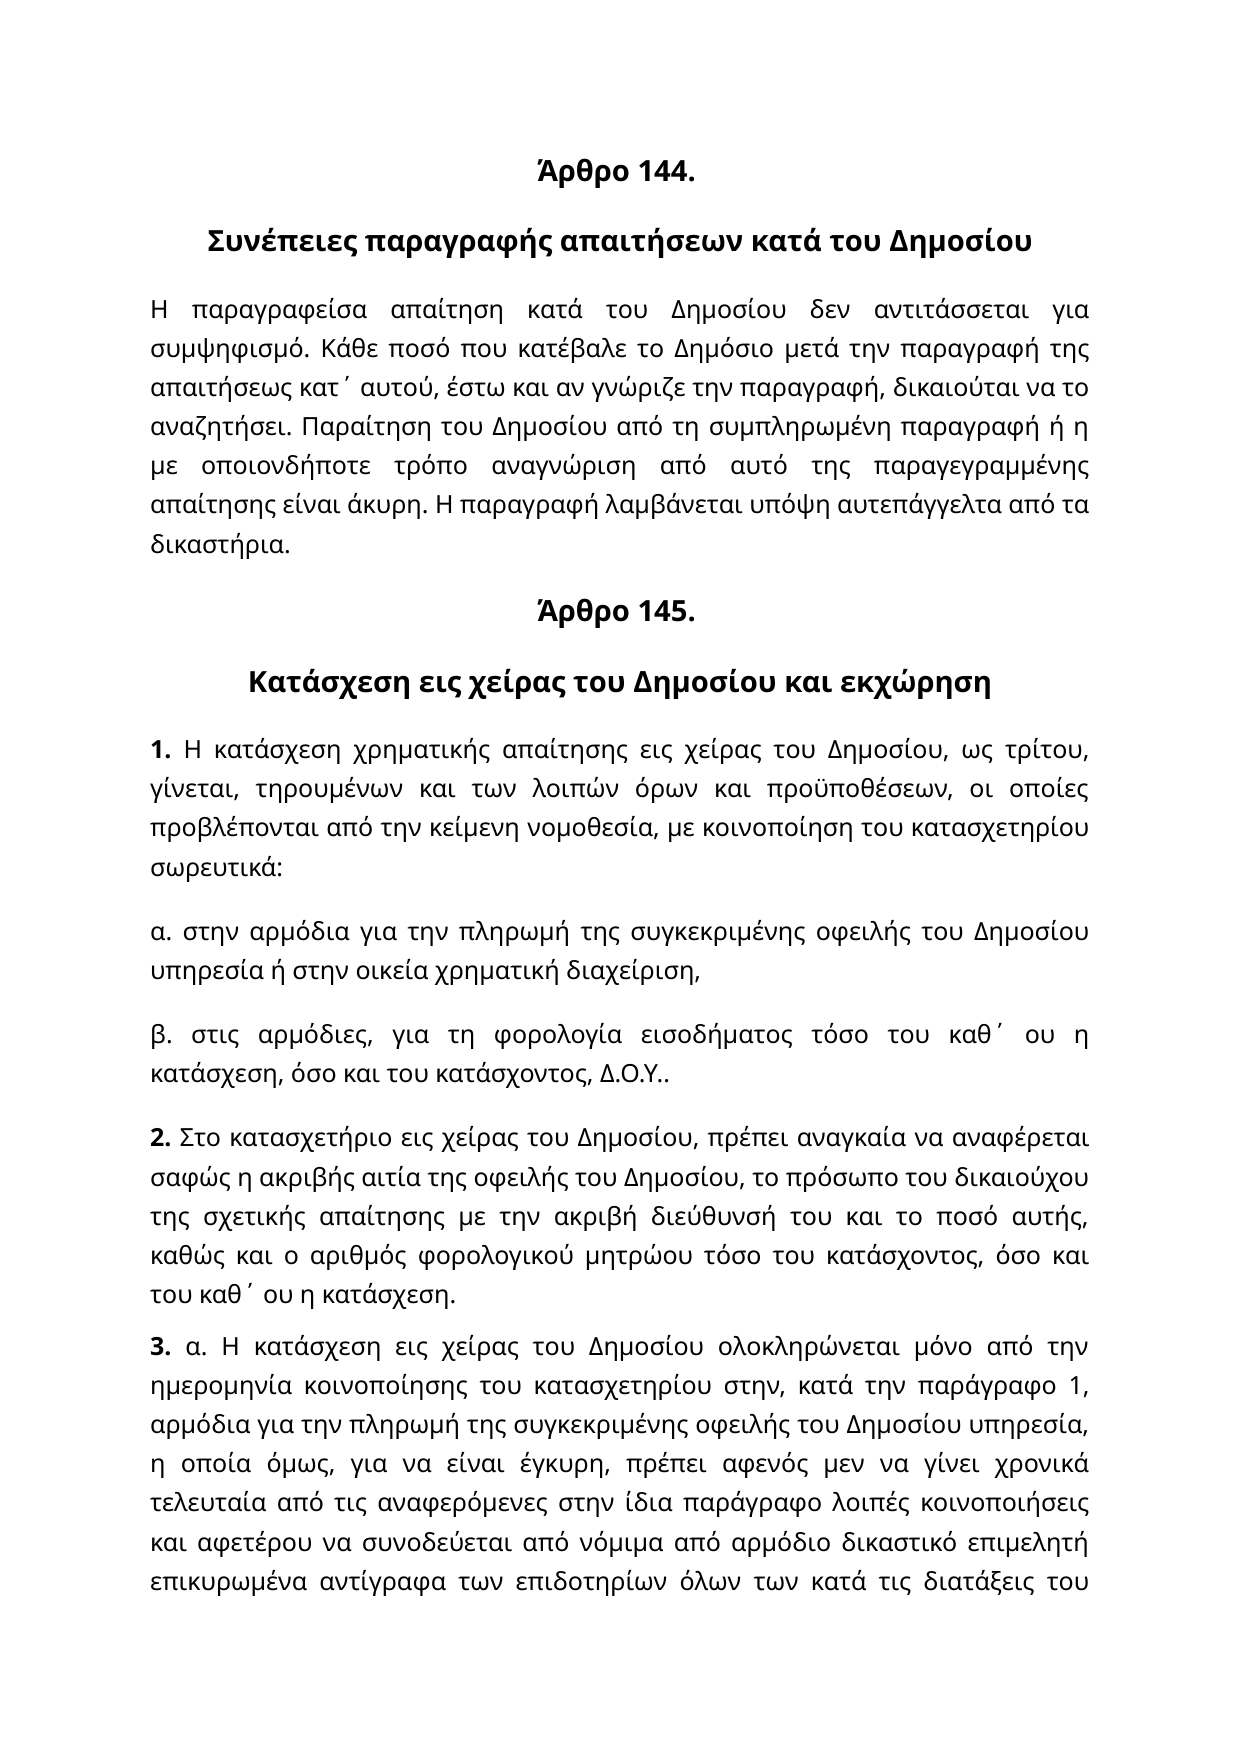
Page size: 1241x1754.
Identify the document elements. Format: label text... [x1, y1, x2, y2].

text 3. α. Η κατάσχεση εις χείρας του Δημοσίου ολοκληρώνεται μόνο από την ημερομηνία κοινοποίησης του κατασχετηρίου στην, κατά την παράγραφο 1, αρμόδια για την πληρωμή της συγκεκριμένης οφειλής του Δημοσίου υπηρεσία, η οποία όμως, για να είναι έγκυρη, πρέπει αφενός μεν να γίνει χρονικά τελευταία από τις αναφερόμενες στην ίδια παράγραφο λοιπές κοινοποιήσεις και αφετέρου να συνοδεύεται από νόμιμα από αρμόδιο δικαστικό επιμελητή επικυρωμένα αντίγρα­φα των επιδοτηρίων όλων των κατά τις διατάξεις του [150, 1328, 1090, 1597]
text β. στις αρμόδιες, για τη φορολογία εισοδήματος τόσο του καθ΄ ου η κατάσχεση, όσο και του κατάσχοντος, Δ.Ο.Υ.. [150, 1017, 1090, 1090]
text Η παραγραφείσα απαίτηση κατά του Δημοσίου δεν αντιτάσσεται για συμψηφισμό. Κάθε ποσό που κατέβαλε το Δημόσιο μετά την παραγραφή της απαιτήσεως κατ΄ αυτού, έστω και αν γνώριζε την παραγραφή, δικαιούται να το αναζητήσει. Παραίτηση του Δημοσίου από τη συμπληρωμένη παραγραφή ή η με οποιονδήποτε τρόπο αναγνώριση από αυτό της παραγεγραμμένης απαίτησης είναι άκυρη. Η παραγραφή λαμβάνεται υπόψη αυτεπάγγελτα από τα δικαστήρια. [150, 291, 1090, 560]
text 1. Η κατάσχεση χρηματικής απαίτησης εις χείρας του Δημοσίου, ως τρίτου, γίνεται, τηρουμένων και των λοιπών όρων και προϋποθέσεων, οι οποίες προβλέπονται από την κείμενη νομοθεσία, με κοινοποίηση του κατασχετηρίου σωρευτικά: [150, 732, 1090, 883]
subtitle Άρθρο 145. [150, 590, 1090, 630]
text α. στην αρμόδια για την πληρωμή της συγκεκριμένης οφειλής του Δημοσίου υπηρεσία ή στην οικεία χρηματική διαχείριση, [150, 913, 1090, 987]
subtitle Άρθρο 144. [150, 150, 1090, 190]
subtitle Συνέπειες παραγραφής απαιτήσεων κατά του Δημοσίου [150, 221, 1090, 260]
subtitle Κατάσχεση εις χείρας του Δημοσίου και εκχώρηση [150, 661, 1090, 701]
text 2. Στο κατασχετήριο εις χείρας του Δημοσίου, πρέπει αναγκαία να αναφέρεται σαφώς η ακριβής αιτία της οφειλής του Δημοσίου, το πρόσωπο του δικαιούχου της σχετικής απαίτησης με την ακριβή διεύθυνσή του και το ποσό αυτής, καθώς και ο αριθμός φορολογικού μητρώου τόσο του κατάσχοντος, όσο και του καθ΄ ου η κατάσχεση. [150, 1120, 1090, 1311]
